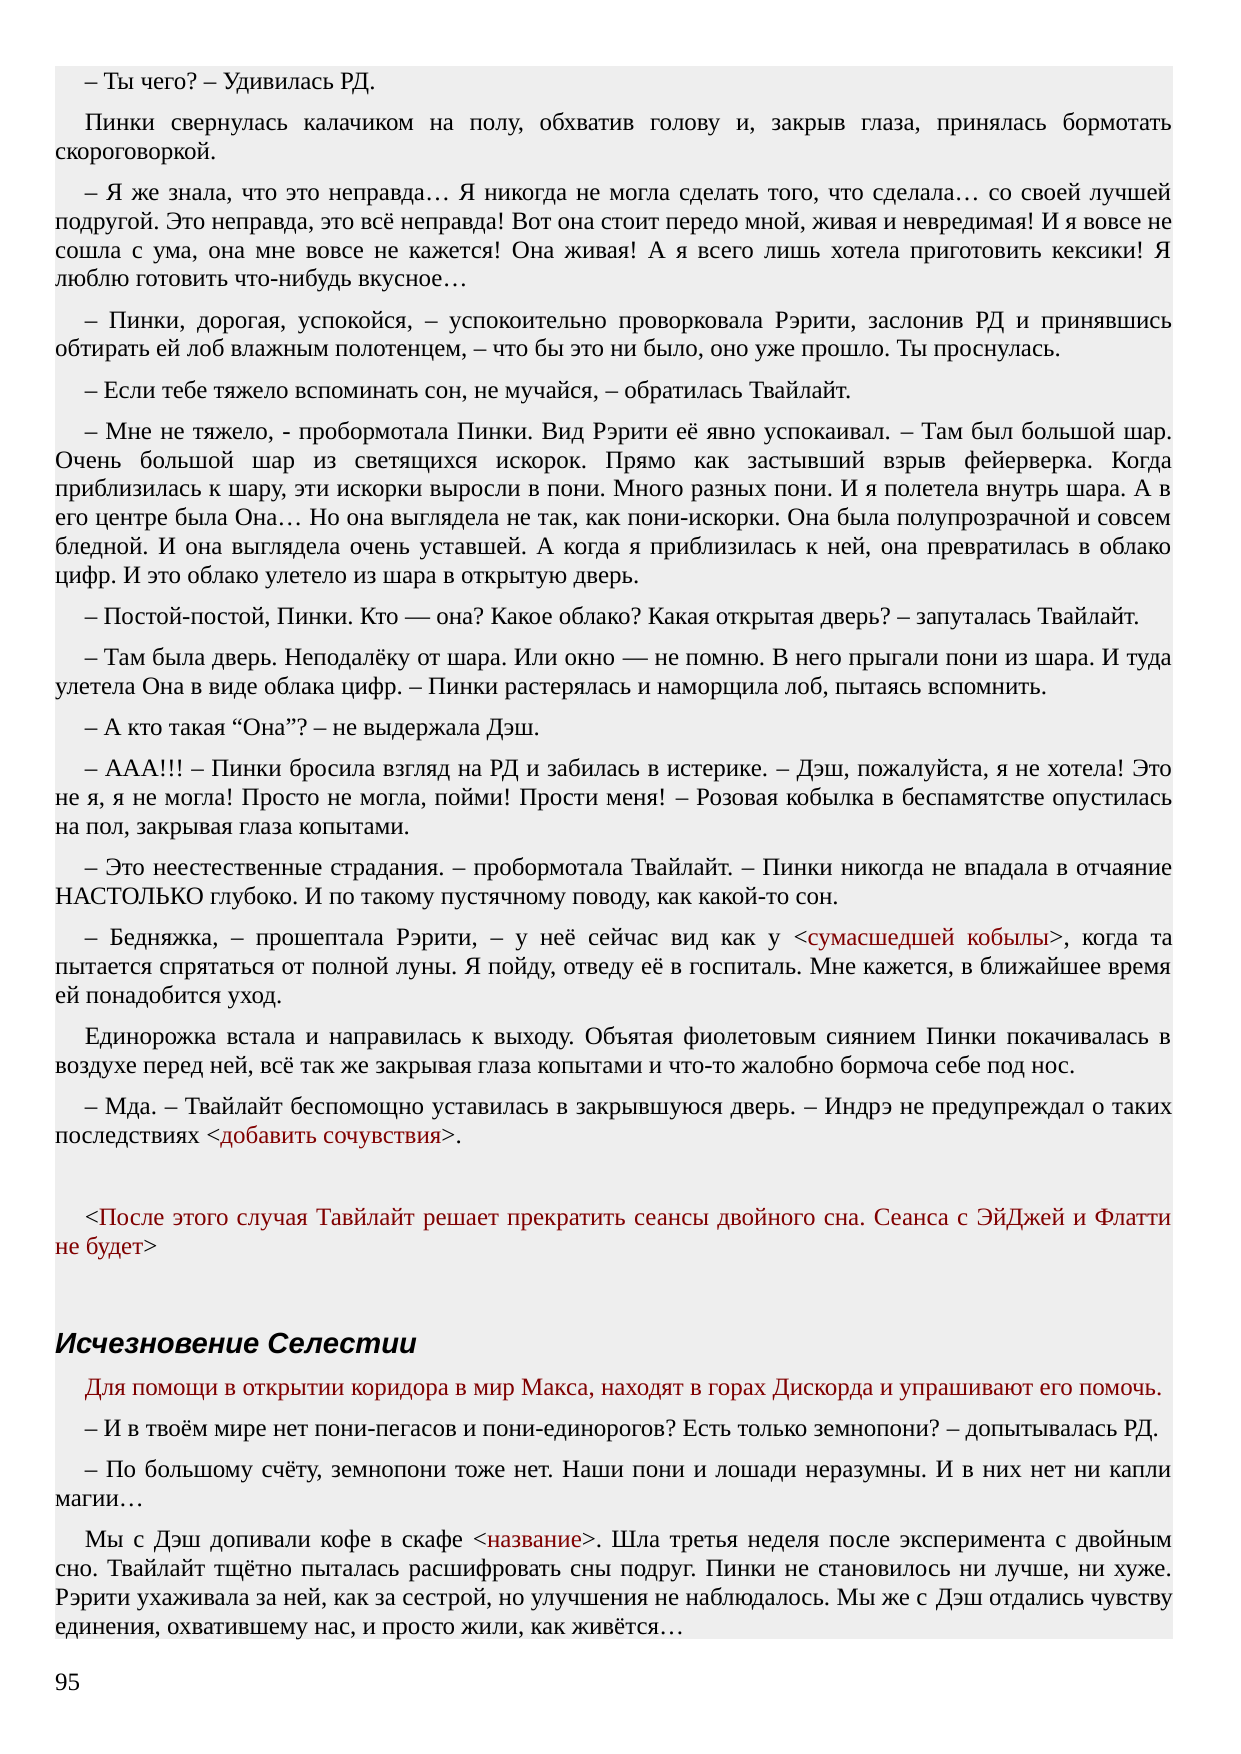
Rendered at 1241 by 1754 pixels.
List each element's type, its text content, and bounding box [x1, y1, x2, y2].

text – ААА!!! – Пинки бросила взгляд на РД и забилась в истерике. – Дэш, пожалуйста, я не хотела! Это не я, я не могла! Просто не могла, пойми! Прости меня! – Розовая кобылка в беспамятстве опустилась на пол, закрывая глаза копытами. [55, 753, 1173, 840]
text <После этого случая Тавйлайт решает прекратить сеансы двойного сна. Сеанса с ЭйДжей и Флатти не будет> [55, 1202, 1173, 1260]
text – Там была дверь. Неподалёку от шара. Или окно — не помню. В него прыгали пони из шара. И туда улетела Она в виде облака цифр. – Пинки растерялась и наморщила лоб, пытаясь вспомнить. [55, 642, 1173, 700]
text – Мне не тяжело, - пробормотала Пинки. Вид Рэрити её явно успокаивал. – Там был большой шар. Очень большой шар из светящихся искорок. Прямо как застывший взрыв фейерверка. Когда приблизилась к шару, эти искорки выросли в пони. Много разных пони. И я полетела внутрь шара. А в его центре была Она… Но она выглядела не так, как пони-искорки. Она была полупрозрачной и совсем бледной. И она выглядела очень уставшей. А когда я приблизилась к ней, она превратилась в облако цифр. И это облако улетело из шара в открытую дверь. [55, 416, 1173, 588]
text – Бедняжка, – прошептала Рэрити, – у неё сейчас вид как у <сумасшедшей кобылы>, когда та пытается спрятаться от полной луны. Я пойду, отведу её в госпиталь. Мне кажется, в ближайшее время ей понадобится уход. [55, 922, 1173, 1008]
text Пинки свернулась калачиком на полу, обхватив голову и, закрыв глаза, принялась бормотать скороговоркой. [55, 107, 1173, 165]
text – Это неестественные страдания. – пробормотала Твайлайт. – Пинки никогда не впадала в отчаяние НАСТОЛЬКО глубоко. И по такому пустячному поводу, как какой-то сон. [55, 852, 1173, 910]
text – Мда. – Твайлайт беспомощно уставилась в закрывшуюся дверь. – Индрэ не предупреждал о таких последствиях <добавить сочувствия>. [55, 1091, 1173, 1148]
text – Ты чего? – Удивилась РД. [55, 66, 1173, 95]
text – А кто такая “Она”? – не выдержала Дэш. [55, 712, 1173, 741]
text Мы с Дэш допивали кофе в cкафе <название>. Шла третья неделя после эксперимента с двойным сно. Твайлайт тщётно пыталась расшифровать сны подруг. Пинки не становилось ни лучше, ни хуже. Рэрити ухаживала за ней, как за сестрой, но улучшения не наблюдалось. Мы же с Дэш отдались чувству единения, охватившему нас, и просто жили, как живётся… [55, 1524, 1173, 1639]
text – Если тебе тяжело вспоминать сон, не мучайся, – обратилась Твайлайт. [55, 375, 1173, 403]
subtitle Исчезновение Селестии [55, 1326, 1173, 1359]
text – Я же знала, что это неправда… Я никогда не могла сделать того, что сделала… со своей лучшей подругой. Это неправда, это всё неправда! Вот она стоит передо мной, живая и невредимая! И я вовсе не сошла с ума, она мне вовсе не кажется! Она живая! А я всего лишь хотела приготовить кексики! Я люблю готовить что-нибудь вкусное… [55, 177, 1173, 292]
text Для помощи в открытии коридора в мир Макса, находят в горах Дискорда и упрашивают его помочь. [55, 1372, 1173, 1401]
text – Пинки, дорогая, успокойся, – успокоительно проворковала Рэрити, заслонив РД и принявшись обтирать ей лоб влажным полотенцем, – что бы это ни было, оно уже прошло. Ты проснулась. [55, 305, 1173, 362]
text – По большому счёту, земнопони тоже нет. Наши пони и лошади неразумны. И в них нет ни капли магии… [55, 1454, 1173, 1512]
text – И в твоём мире нет пони-пегасов и пони-единорогов? Есть только земнопони? – допытывалась РД. [55, 1413, 1173, 1442]
text Единорожка встала и направилась к выходу. Объятая фиолетовым сиянием Пинки покачивалась в воздухе перед ней, всё так же закрывая глаза копытами и что-то жалобно бормоча себе под нос. [55, 1021, 1173, 1078]
text – Постой-постой, Пинки. Кто — она? Какое облако? Какая открытая дверь? – запуталась Твайлайт. [55, 601, 1173, 630]
